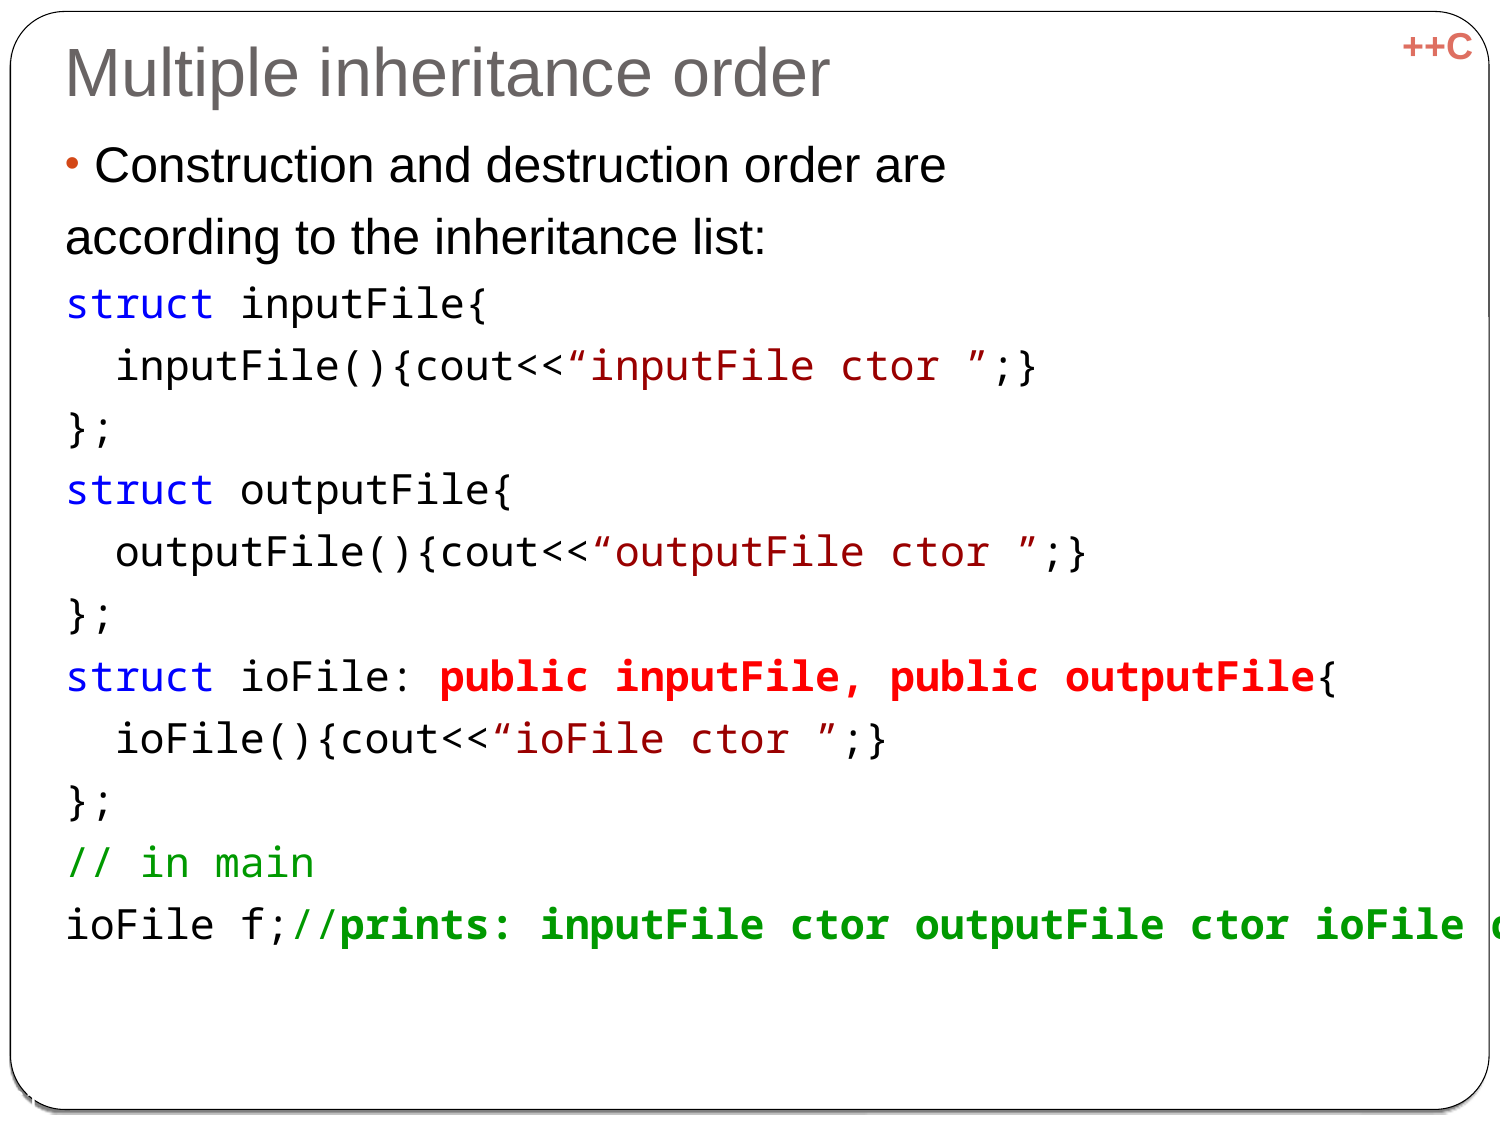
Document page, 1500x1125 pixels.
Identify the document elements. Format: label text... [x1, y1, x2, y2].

slide_number [0, 1074, 50, 1125]
list Construction and destruction order are according to the inheritance list: struct inputFile{ inputFile(){cout<<“inputFile ctor ”;} }; struct outputFile{ outputFile(){cout<<“outputFile ctor ”;} }; struct ioFile: public inputFile, public outputFile{ ioFile(){cout<<“ioFile ctor ”;} }; // in main ioFile f;//prints: inputFile ctor outputFile ctor ioFile ctor [50, 125, 1500, 1025]
title Multiple inheritance order [50, 20, 1450, 125]
